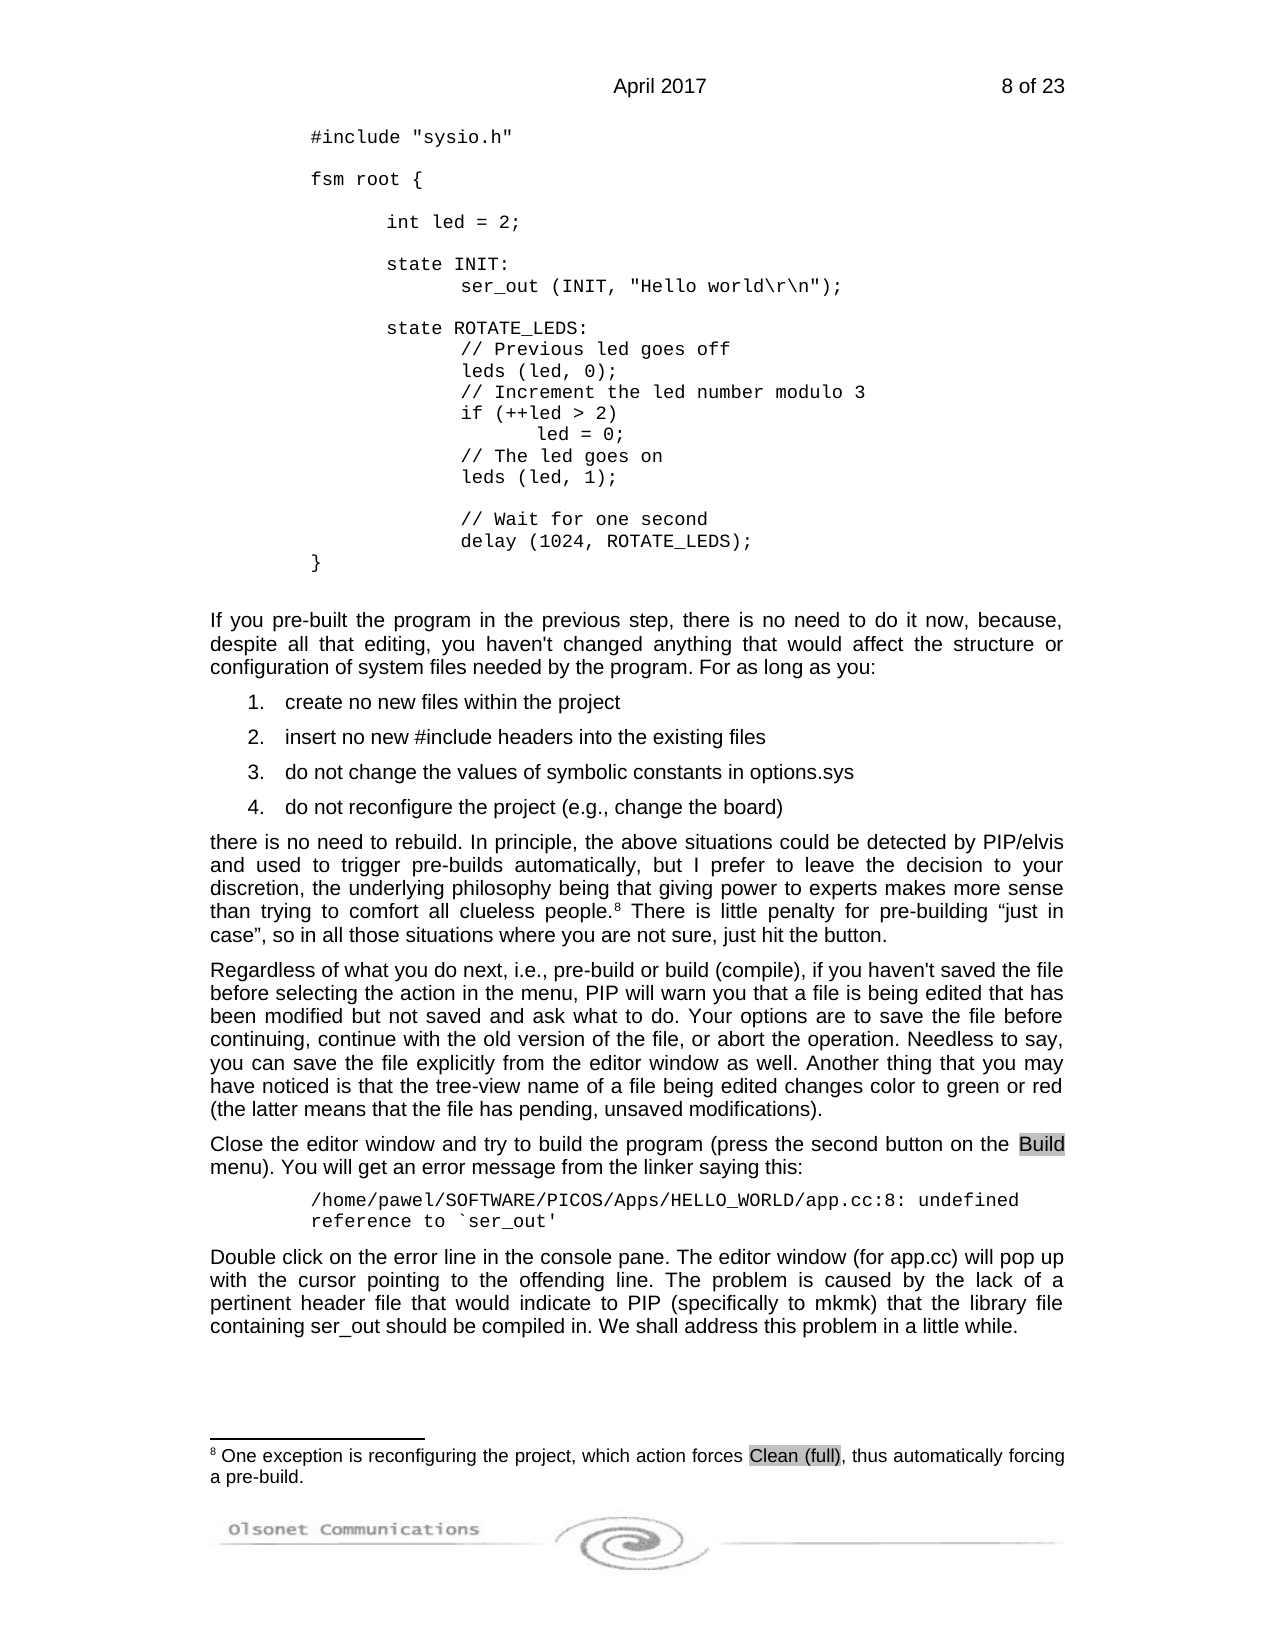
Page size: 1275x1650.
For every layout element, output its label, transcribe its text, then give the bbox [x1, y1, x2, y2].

text /home/pawel/SOFTWARE/PICOS/Apps/HELLO_WORLD/app.cc:8: undefined reference to `ser_out' [310, 1191, 1065, 1233]
text } [310, 553, 1065, 574]
text led = 0; [310, 425, 1065, 446]
picture [210, 1501, 1065, 1593]
text int led = 2; [310, 213, 1065, 234]
text #include "sysio.h" [310, 128, 1065, 149]
text Regardless of what you do next, i.e., pre-build or build (compile), if you haven't saved the file before selecting the action in the menu, PIP will warn you that a file is being edited that has been modified but not saved and ask what to do. Your options are to save the file before continuing, continue with the old version of the file, or abort the operation. Needless to say, you can save the file explicitly from the editor window as well. Another thing that you may have noticed is that the tree-view name of a file being edited changes color to green or red (the latter means that the file has pending, unsaved modifications). [210, 958, 1065, 1121]
text ser_out (INIT, "Hello world\r\n"); [310, 276, 1065, 298]
list insert no new #include headers into the existing files [247, 725, 1065, 749]
text If you pre-built the program in the previous step, there is no need to do it now, because, despite all that editing, you haven't changed anything that would affect the structure or configuration of system files needed by the program. For as long as you: [210, 609, 1065, 679]
list do not reconfigure the project (e.g., change the board) [247, 795, 1065, 819]
text // The led goes on [310, 446, 1065, 468]
text fsm root { [310, 170, 1065, 191]
text Close the editor window and try to build the program (press the second button on the Build menu). You will get an error message from the linker saying this: [210, 1133, 1065, 1179]
list do not change the values of symbolic constants in options.sys [247, 760, 1065, 784]
text if (++led > 2) [310, 404, 1065, 425]
text state ROTATE_LEDS: [310, 319, 1065, 340]
text Double click on the error line in the console pane. The editor window (for app.cc) will pop up with the cursor pointing to the offending line. The problem is caused by the lack of a pertinent header file that would indicate to PIP (specifically to mkmk) that the library file containing ser_out should be compiled in. We shall address this problem in a little while. [210, 1245, 1065, 1338]
text state INIT: [310, 255, 1065, 276]
text // Increment the led number modulo 3 [310, 383, 1065, 404]
text leds (led, 1); [310, 468, 1065, 489]
text leds (led, 0); [310, 361, 1065, 383]
text there is no need to rebuild. In principle, the above situations could be detected by PIP/elvis and used to trigger pre-builds automatically, but I prefer to leave the decision to your discretion, the underlying philosophy being that giving power to experts makes more sense than trying to comfort all clueless people. There is little penalty for pre-building “just in case”, so in all those situations where you are not sure, just hit the button. [210, 830, 1065, 947]
text delay (1024, ROTATE_LEDS); [310, 531, 1065, 553]
text One exception is reconfiguring the project, which action forces Clean (full), thus automatically forcing a pre-build. [210, 1445, 1065, 1487]
text // Wait for one second [310, 510, 1065, 531]
list create no new files within the project [247, 690, 1065, 714]
text // Previous led goes off [310, 340, 1065, 361]
